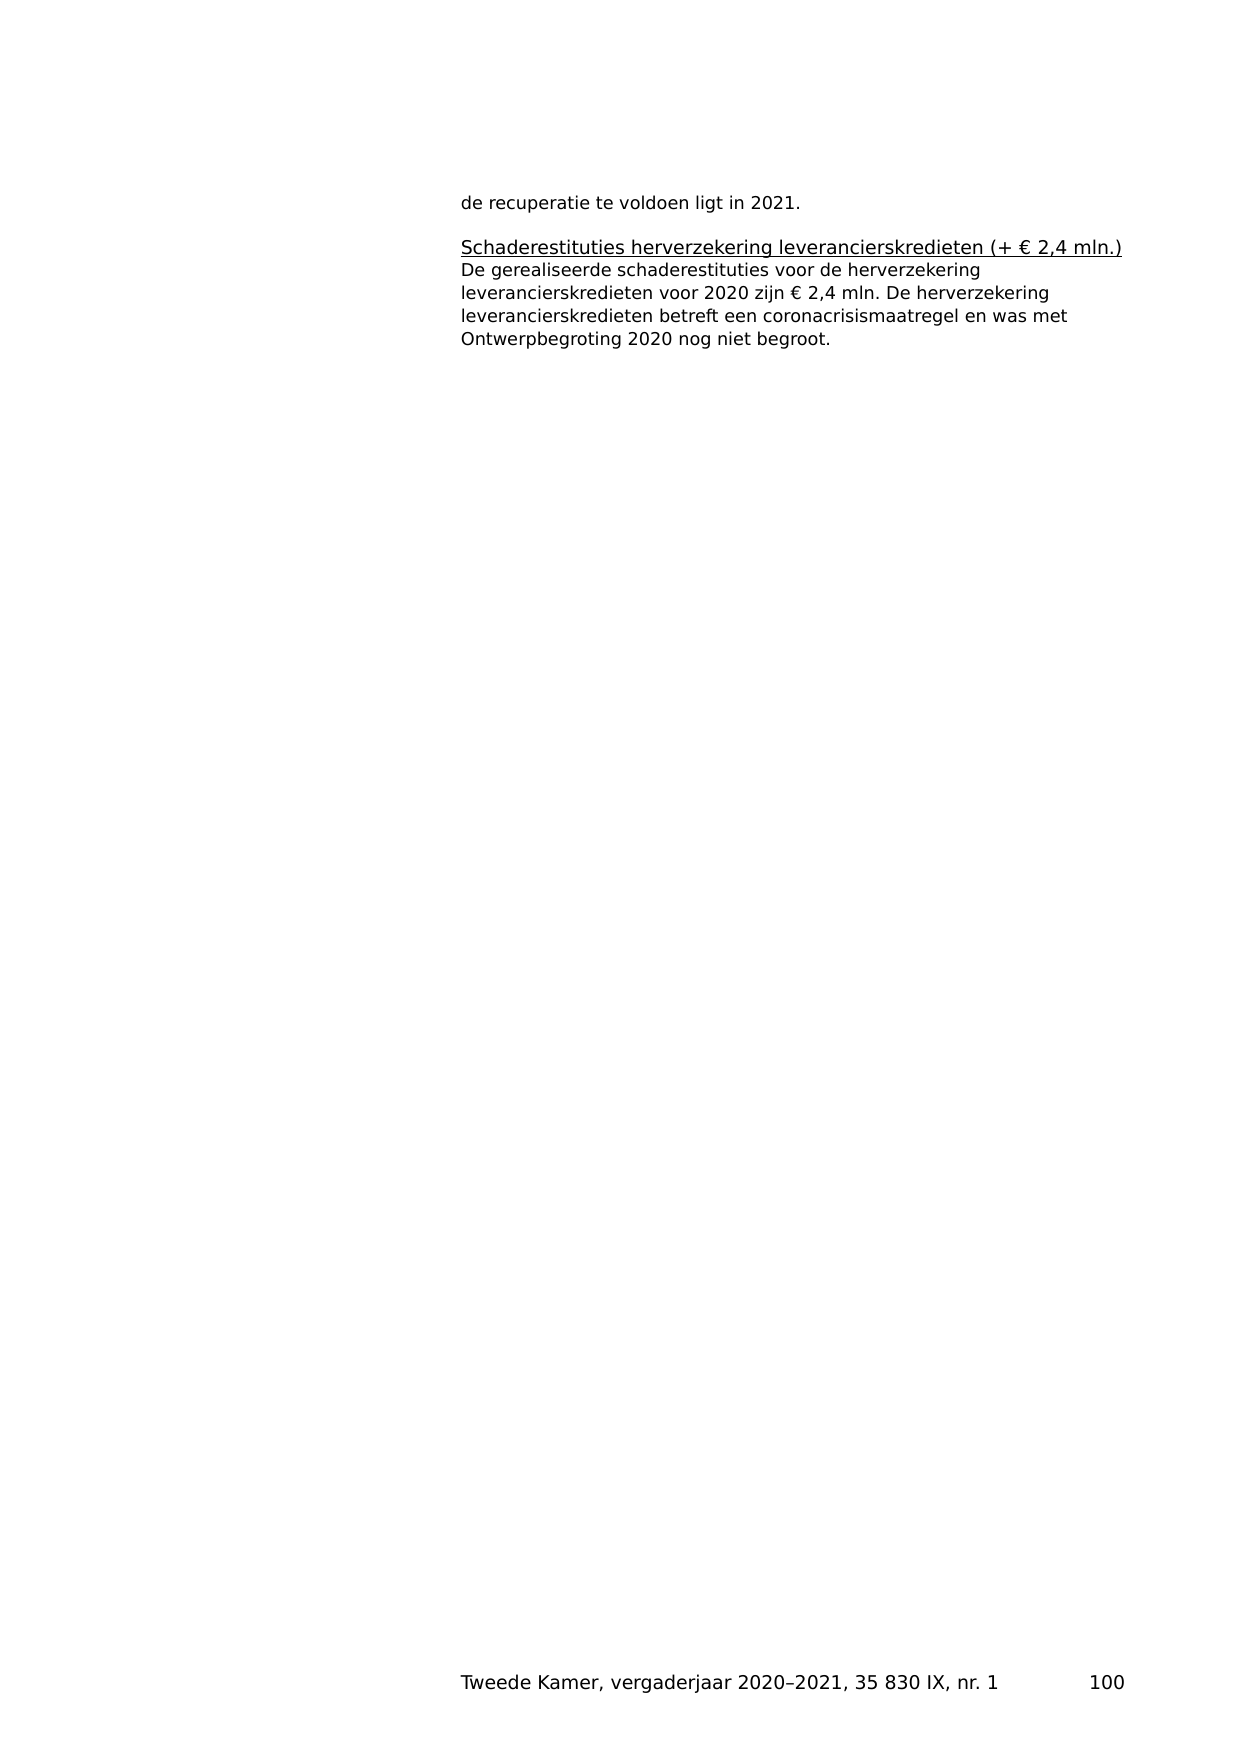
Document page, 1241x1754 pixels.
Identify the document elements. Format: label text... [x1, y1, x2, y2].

text De gerealiseerde schaderestituties voor de herverzekering leverancierskredieten voor 2020 zijn € 2,4 mln. De herverzekering leverancierskredieten betreft een coronacrisismaatregel en was met Ontwerpbegroting 2020 nog niet begroot. [461, 258, 1125, 350]
text de recuperatie te voldoen ligt in 2021. [461, 191, 1125, 214]
text Schaderestituties herverzekering leverancierskredieten (+ € 2,4 mln.) [461, 237, 1125, 258]
